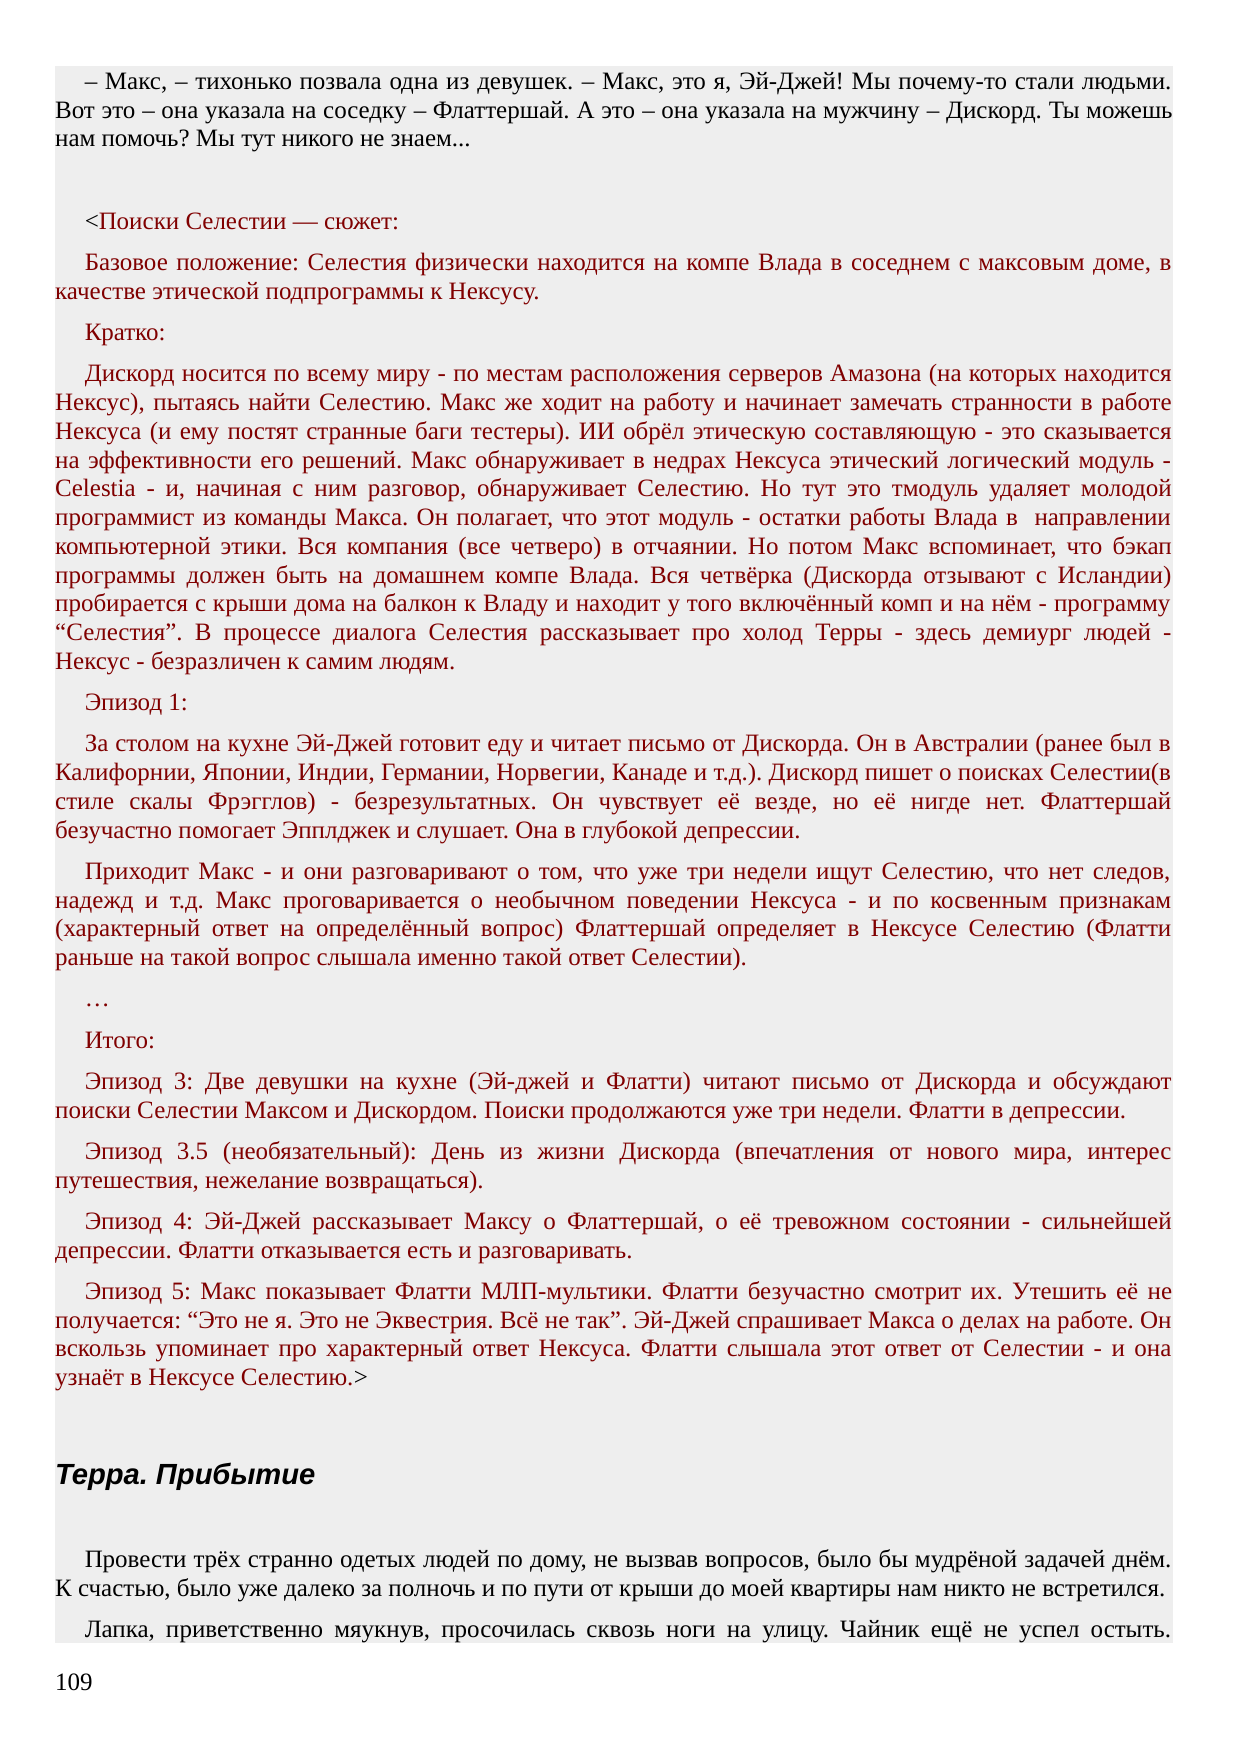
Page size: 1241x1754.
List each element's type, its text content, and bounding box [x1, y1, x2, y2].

text Базовое положение: Селестия физически находится на компе Влада в соседнем с максовым доме, в качестве этической подпрограммы к Нексусу. [55, 247, 1173, 305]
text <Поиски Селестии — сюжет: [55, 206, 1173, 235]
text За столом на кухне Эй-Джей готовит еду и читает письмо от Дискорда. Он в Австралии (ранее был в Калифорнии, Японии, Индии, Германии, Норвегии, Канаде и т.д.). Дискорд пишет о поисках Селестии(в стиле скалы Фрэгглов) - безрезультатных. Он чувствует её везде, но её нигде нет. Флаттершай безучастно помогает Эпплджек и слушает. Она в глубокой депрессии. [55, 728, 1173, 843]
text Эпизод 4: Эй-Джей рассказывает Максу о Флаттершай, о её тревожном состоянии - сильнейшей депрессии. Флатти отказывается есть и разговаривать. [55, 1206, 1173, 1263]
text Эпизод 3.5 (необязательный): День из жизни Дискорда (впечатления от нового мира, интерес путешествия, нежелание возвращаться). [55, 1136, 1173, 1193]
text Кратко: [55, 317, 1173, 346]
text … [55, 983, 1173, 1012]
text Эпизод 1: [55, 687, 1173, 716]
text Эпизод 5: Макс показывает Флатти МЛП-мультики. Флатти безучастно смотрит их. Утешить её не получается: “Это не я. Это не Эквестрия. Всё не так”. Эй-Джей спрашивает Макса о делах на работе. Он вскользь упоминает про характерный ответ Нексуса. Флатти слышала этот ответ от Селестии - и она узнаёт в Нексусе Селестию.> [55, 1276, 1173, 1391]
text Лапка, приветственно мяукнув, просочилась сквозь ноги на улицу. Чайник ещё не успел остыть. [55, 1614, 1173, 1643]
subtitle Терра. Прибытие [55, 1457, 1173, 1491]
text Дискорд носится по всему миру - по местам расположения серверов Амазона (на которых находится Нексус), пытаясь найти Селестию. Макс же ходит на работу и начинает замечать странности в работе Нексуса (и ему постят странные баги тестеры). ИИ обрёл этическую составляющую - это сказывается на эффективности его решений. Макс обнаруживает в недрах Нексуса этический логический модуль - Celestia - и, начиная с ним разговор, обнаруживает Селестию. Но тут это тмодуль удаляет молодой программист из команды Макса. Он полагает, что этот модуль - остатки работы Влада в направлении компьютерной этики. Вся компания (все четверо) в отчаянии. Но потом Макс вспоминает, что бэкап программы должен быть на домашнем компе Влада. Вся четвёрка (Дискорда отзывают с Исландии) пробирается с крыши дома на балкон к Владу и находит у того включённый комп и на нём - программу “Селестия”. В процессе диалога Селестия рассказывает про холод Терры - здесь демиург людей - Нексус - безразличен к самим людям. [55, 358, 1173, 675]
text Провести трёх странно одетых людей по дому, не вызвав вопросов, было бы мудрёной задачей днём. К счастью, было уже далеко за полночь и по пути от крыши до моей квартиры нам никто не встретился. [55, 1544, 1173, 1602]
text Эпизод 3: Две девушки на кухне (Эй-джей и Флатти) читают письмо от Дискорда и обсуждают поиски Селестии Максом и Дискордом. Поиски продолжаются уже три недели. Флатти в депрессии. [55, 1066, 1173, 1123]
text Приходит Макс - и они разговаривают о том, что уже три недели ищут Селестию, что нет следов, надежд и т.д. Макс проговаривается о необычном поведении Нексуса - и по косвенным признакам (характерный ответ на определённый вопрос) Флаттершай определяет в Нексусе Селестию (Флатти раньше на такой вопрос слышала именно такой ответ Селестии). [55, 856, 1173, 971]
text – Макс, – тихонько позвала одна из девушек. – Макс, это я, Эй-Джей! Мы почему-то стали людьми. Вот это – она указала на соседку – Флаттершай. А это – она указала на мужчину – Дискорд. Ты можешь нам помочь? Мы тут никого не знаем... [55, 66, 1173, 152]
text Итого: [55, 1025, 1173, 1053]
